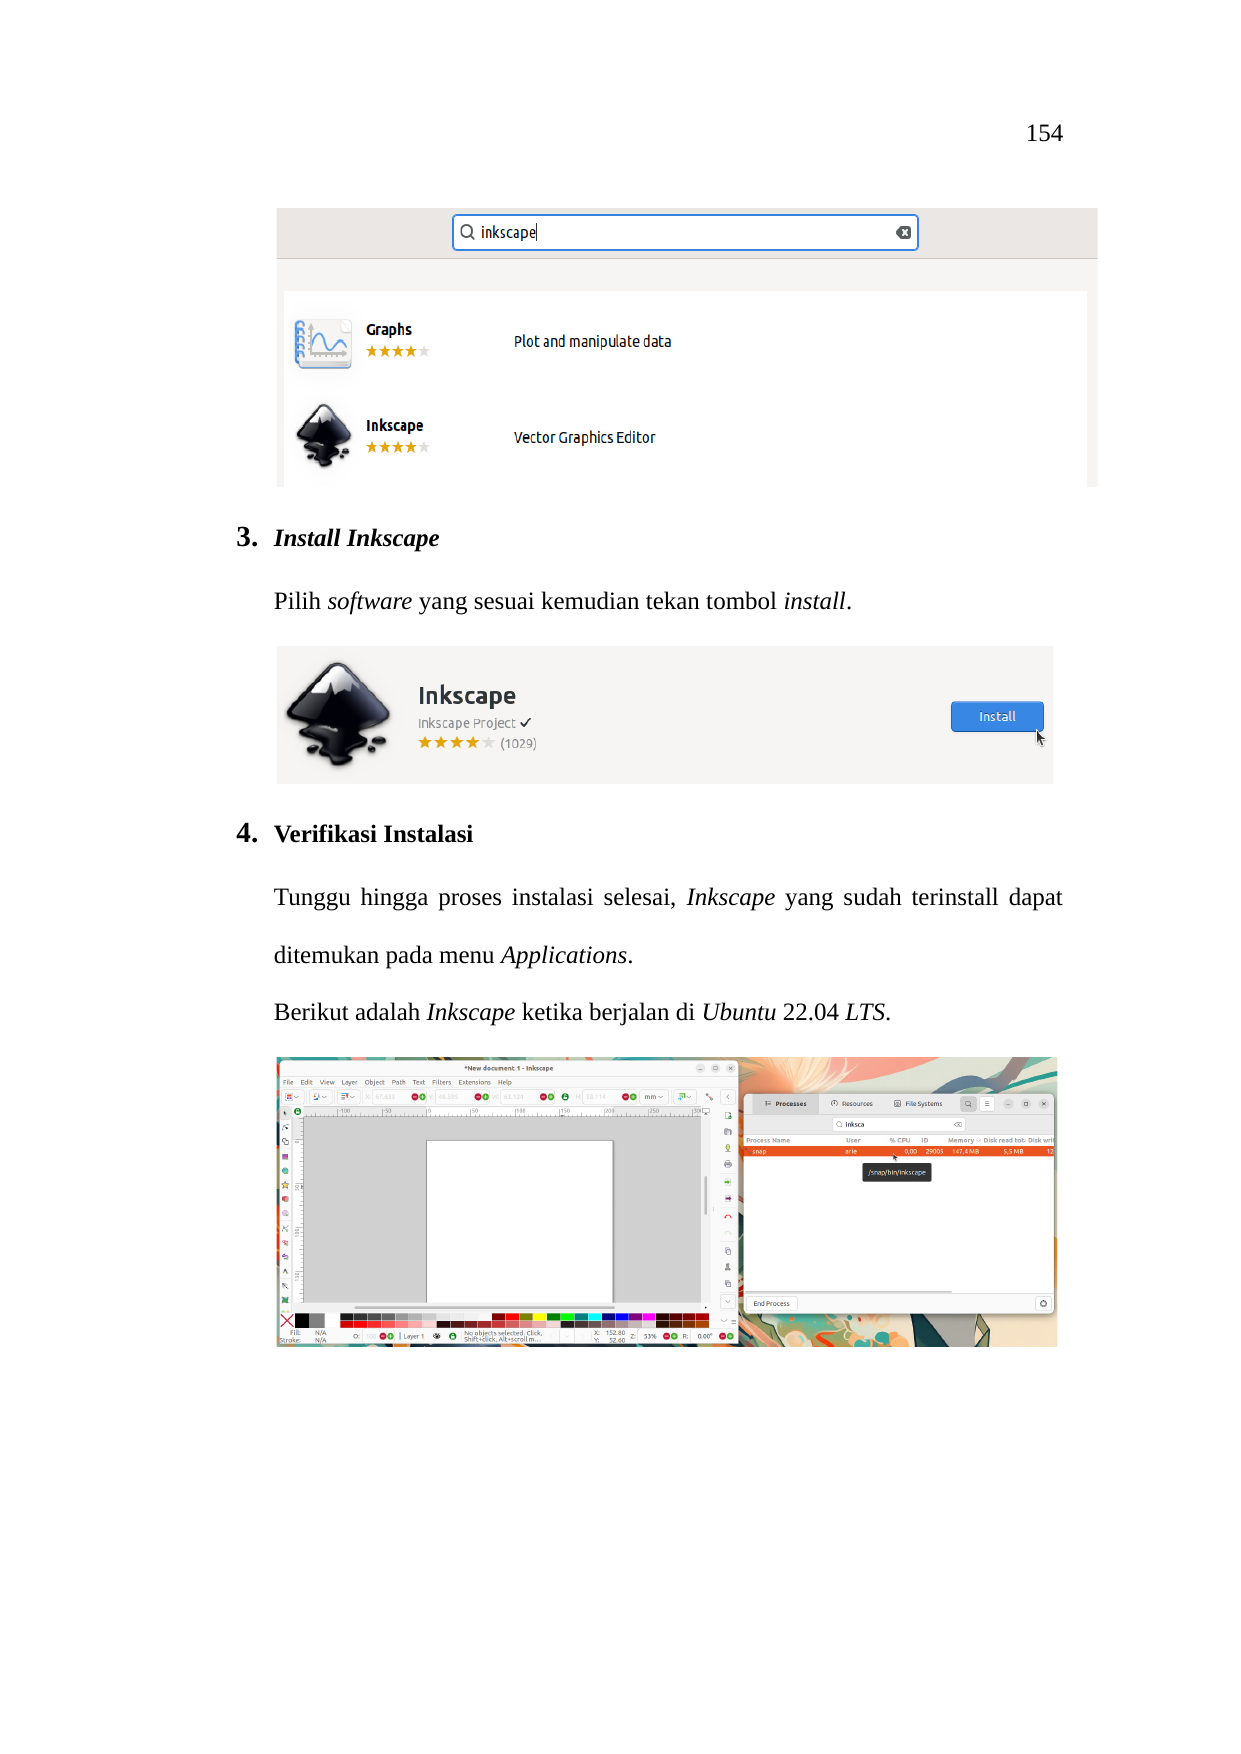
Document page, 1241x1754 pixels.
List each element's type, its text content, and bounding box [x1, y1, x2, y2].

list Verifikasi Instalasi [236, 815, 1063, 849]
picture [276, 208, 1098, 487]
list Install Inkscape [236, 519, 1063, 552]
list Pilih software yang sesuai kemudian tekan tombol install. [236, 586, 1063, 614]
picture [276, 646, 1054, 784]
picture [276, 1057, 1058, 1347]
list Berikut adalah Inkscape ketika berjalan di Ubuntu 22.04 LTS. [236, 997, 1063, 1026]
list Tunggu hingga proses instalasi selesai, Inkscape yang sudah terinstall dapat ditemukan pada menu Applications. [236, 882, 1063, 968]
